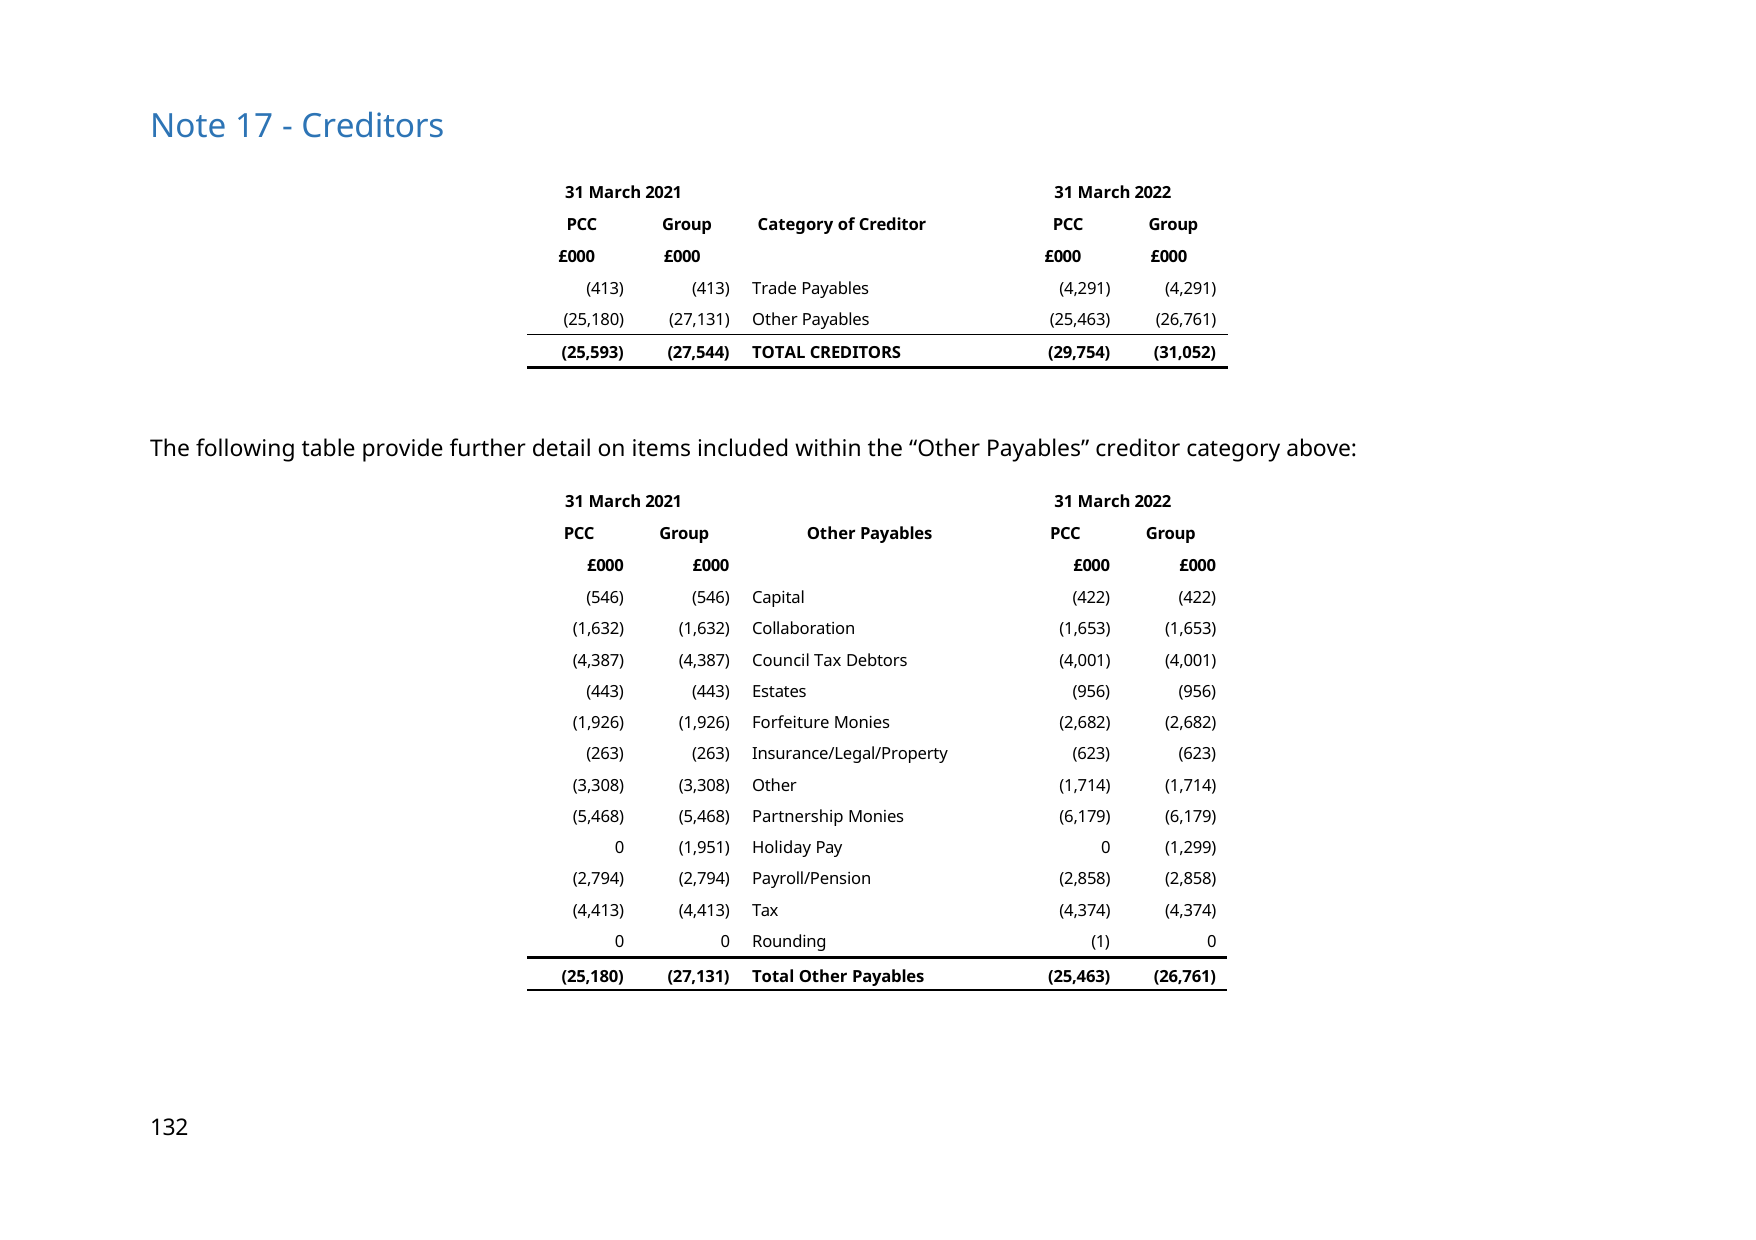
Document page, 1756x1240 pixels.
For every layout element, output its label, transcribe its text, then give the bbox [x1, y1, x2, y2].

table_cell 0 [1121, 924, 1227, 956]
text The following table provide further detail on items included within the “Other Payables” creditor category above: [150, 432, 1722, 463]
table_cell 0 [996, 830, 1121, 861]
table_cell (546) [635, 580, 741, 611]
table_cell (1,632) [635, 611, 741, 643]
table_cell (4,387) [527, 643, 635, 674]
table_cell (2,682) [1121, 705, 1227, 736]
table_cell Category of Creditor [741, 207, 987, 239]
table_cell PCC [527, 516, 635, 547]
subtitle Note 17 - Creditors [150, 102, 1722, 147]
table_cell (26,761) [1121, 959, 1227, 989]
table_cell £000 [527, 548, 635, 579]
table_cell (413) [527, 271, 635, 302]
table_cell PCC [996, 516, 1121, 547]
table_cell 0 [527, 924, 635, 956]
table_cell (2,794) [527, 861, 635, 893]
table_cell (3,308) [527, 768, 635, 799]
table_cell (4,413) [635, 893, 741, 924]
table_cell (4,001) [996, 643, 1121, 674]
table_cell (443) [527, 674, 635, 705]
table_cell Other [741, 768, 996, 799]
table_cell (4,387) [635, 643, 741, 674]
table_cell (1,653) [996, 611, 1121, 643]
table_header 31 March 2022 [987, 181, 1227, 207]
table_cell (956) [996, 674, 1121, 705]
table_cell (1) [996, 924, 1121, 956]
table_cell Total Other Payables [741, 959, 996, 989]
table_cell (546) [527, 580, 635, 611]
table_cell Trade Payables [741, 271, 987, 302]
table_cell (6,179) [996, 799, 1121, 830]
table_cell [741, 548, 996, 579]
table_cell (443) [635, 674, 741, 705]
table_cell (263) [527, 736, 635, 768]
table_cell £000 [996, 548, 1121, 579]
table_cell (1,632) [527, 611, 635, 643]
table_header [741, 489, 996, 516]
table_cell (2,858) [996, 861, 1121, 893]
table_cell (4,001) [1121, 643, 1227, 674]
table_cell Council Tax Debtors [741, 643, 996, 674]
table_cell (26,761) [1122, 302, 1227, 333]
table_cell (6,179) [1121, 799, 1227, 830]
table_cell (1,714) [1121, 768, 1227, 799]
table_cell (1,951) [635, 830, 741, 861]
table_cell Capital [741, 580, 996, 611]
table_cell Group [635, 207, 741, 239]
table_cell (25,180) [527, 959, 635, 989]
table_cell Group [635, 516, 741, 547]
table_cell (25,463) [996, 959, 1121, 989]
table_cell (623) [996, 736, 1121, 768]
table_cell £000 [1122, 239, 1227, 271]
table_cell £000 [635, 239, 741, 271]
table_cell (31,052) [1122, 335, 1227, 366]
table_cell (1,926) [527, 705, 635, 736]
table_cell Other Payables [741, 516, 996, 547]
table_cell (623) [1121, 736, 1227, 768]
table_cell (27,131) [635, 302, 741, 333]
table_cell Payroll/Pension [741, 861, 996, 893]
table_cell £000 [1121, 548, 1227, 579]
table_cell (4,374) [1121, 893, 1227, 924]
table_cell (29,754) [987, 335, 1122, 366]
table_cell £000 [987, 239, 1122, 271]
table_cell Rounding [741, 924, 996, 956]
table_cell (25,463) [987, 302, 1122, 333]
table_header 31 March 2021 [527, 181, 741, 207]
table_cell (5,468) [635, 799, 741, 830]
table_cell Tax [741, 893, 996, 924]
table_cell (1,653) [1121, 611, 1227, 643]
table_cell PCC [987, 207, 1122, 239]
table_cell (2,858) [1121, 861, 1227, 893]
table_header 31 March 2022 [996, 489, 1227, 516]
table_cell Estates [741, 674, 996, 705]
table_cell Other Payables [741, 302, 987, 333]
table_cell (2,794) [635, 861, 741, 893]
table_cell (5,468) [527, 799, 635, 830]
table_header [741, 181, 987, 207]
table_cell (2,682) [996, 705, 1121, 736]
table_cell (263) [635, 736, 741, 768]
table_cell (4,413) [527, 893, 635, 924]
table_cell 0 [527, 830, 635, 861]
table_cell (25,593) [527, 335, 635, 366]
table_cell PCC [527, 207, 635, 239]
table_cell [741, 239, 987, 271]
table_cell (422) [996, 580, 1121, 611]
table_cell Group [1121, 516, 1227, 547]
table_cell (1,926) [635, 705, 741, 736]
table_cell Forfeiture Monies [741, 705, 996, 736]
table_cell (1,299) [1121, 830, 1227, 861]
table_cell Holiday Pay [741, 830, 996, 861]
table_cell 0 [635, 924, 741, 956]
table_cell £000 [527, 239, 635, 271]
table_cell (1,714) [996, 768, 1121, 799]
table_cell (27,131) [635, 959, 741, 989]
table_cell TOTAL CREDITORS [741, 335, 987, 366]
table_cell £000 [635, 548, 741, 579]
table_cell (4,291) [1122, 271, 1227, 302]
table_cell (27,544) [635, 335, 741, 366]
table_cell (422) [1121, 580, 1227, 611]
table_cell Partnership Monies [741, 799, 996, 830]
table_cell Insurance/Legal/Property [741, 736, 996, 768]
table_cell Group [1122, 207, 1227, 239]
table_cell (413) [635, 271, 741, 302]
table_cell (3,308) [635, 768, 741, 799]
table_header 31 March 2021 [527, 489, 741, 516]
table_cell (956) [1121, 674, 1227, 705]
table_cell (4,291) [987, 271, 1122, 302]
table_cell (25,180) [527, 302, 635, 333]
table_cell (4,374) [996, 893, 1121, 924]
table_cell Collaboration [741, 611, 996, 643]
